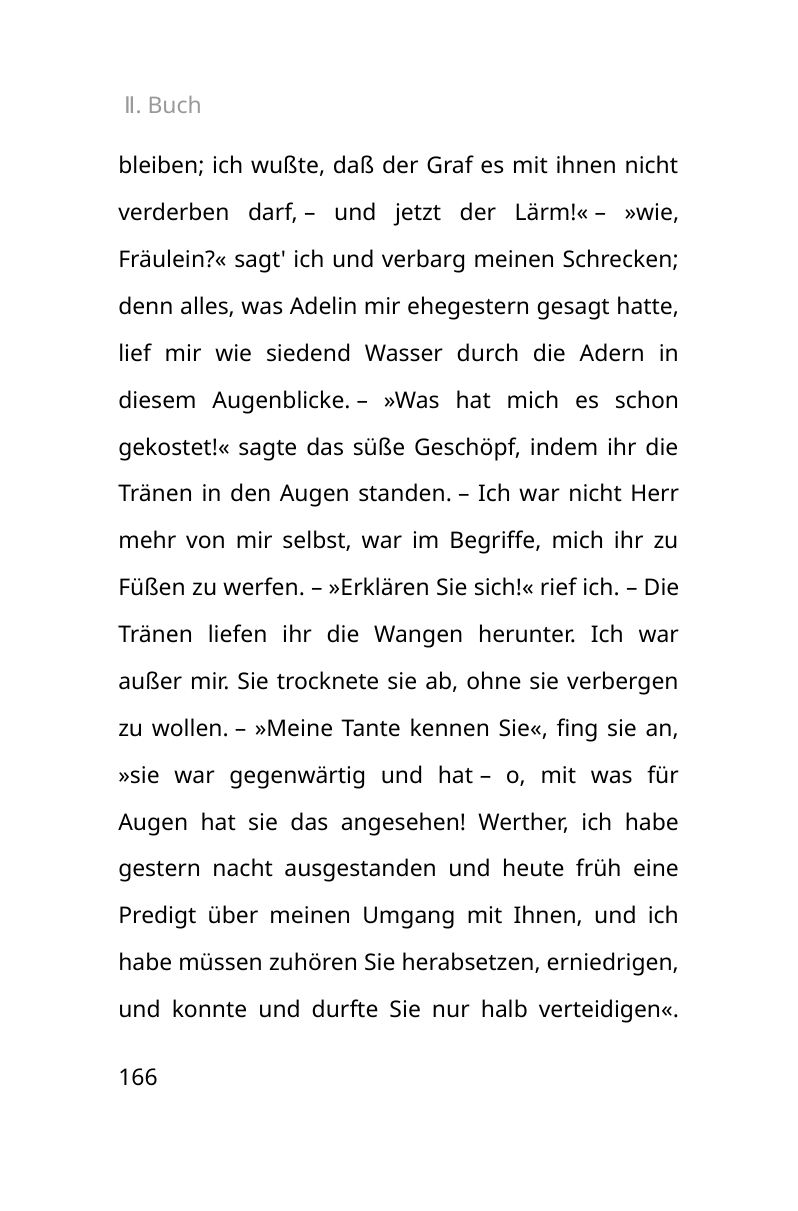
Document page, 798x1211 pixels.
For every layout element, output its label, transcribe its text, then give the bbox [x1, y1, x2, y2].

text bleiben; ich wußte, daß der Graf es mit ihnen nicht verderben darf, – und jetzt der Lärm!« – »wie, Fräulein?« sagt' ich und verbarg meinen Schrecken; denn alles, was Adelin mir ehegestern gesagt hatte, lief mir wie siedend Wasser durch die Adern in diesem Augenblicke. – »Was hat mich es schon gekostet!« sagte das süße Geschöpf, indem ihr die Tränen in den Augen standen. – Ich war nicht Herr mehr von mir selbst, war im Begriffe, mich ihr zu Füßen zu werfen. – »Erklären Sie sich!« rief ich. – Die Tränen liefen ihr die Wangen herunter. Ich war außer mir. Sie trocknete sie ab, ohne sie verbergen zu wollen. – »Meine Tante kennen Sie«, fing sie an, »sie war gegenwärtig und hat – o, mit was für Augen hat sie das angesehen! Werther, ich habe gestern nacht ausgestanden und heute früh eine Predigt über meinen Umgang mit Ihnen, und ich habe müssen zuhören Sie herabsetzen, erniedrigen, und konnte und durfte Sie nur halb verteidigen«. [118, 149, 679, 1024]
